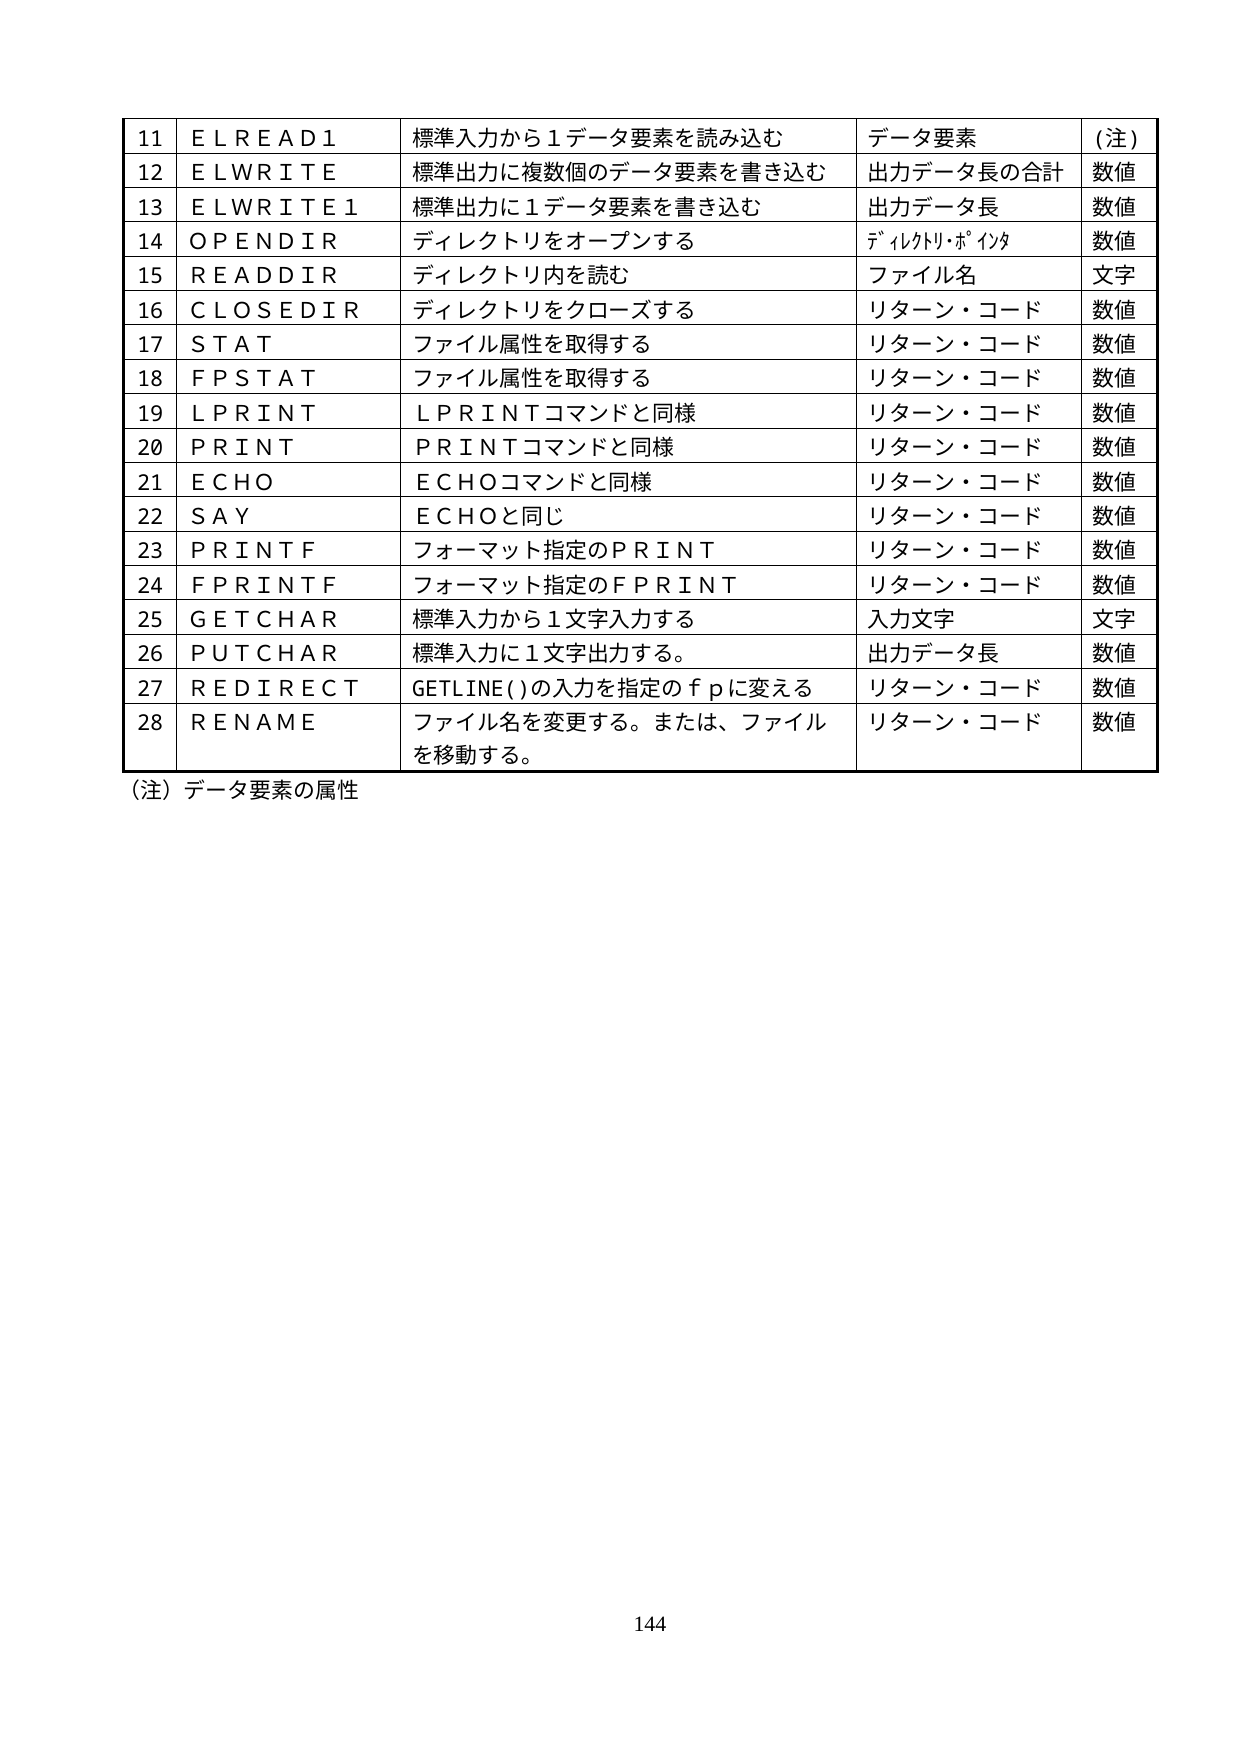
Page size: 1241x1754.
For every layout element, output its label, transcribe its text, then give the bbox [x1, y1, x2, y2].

table_cell フォーマット指定のＦＰＲＩＮＴ [401, 566, 856, 599]
table_cell フォーマット指定のＰＲＩＮＴ [401, 532, 856, 565]
table_cell ファイル名 [857, 257, 1081, 290]
table_cell 数値 [1082, 635, 1156, 668]
table_cell ＥＣＨＯコマンドと同様 [401, 463, 856, 496]
table_cell 数値 [1082, 566, 1156, 599]
table_cell リターン・コード [857, 429, 1081, 462]
table_cell 12 [125, 154, 176, 187]
table_cell ＬＰＲＩＮＴコマンドと同様 [401, 394, 856, 427]
table_cell ディレクトリ内を読む [401, 257, 856, 290]
table_cell 17 [125, 325, 176, 359]
table_cell 出力データ長 [857, 188, 1081, 221]
table_cell 15 [125, 257, 176, 290]
table_cell ＦＰＲＩＮＴＦ [177, 566, 400, 599]
table_cell 標準出力に１データ要素を書き込む [401, 188, 856, 221]
table_cell 19 [125, 394, 176, 427]
table_cell ＣＬＯＳＥＤＩＲ [177, 291, 400, 324]
table_cell ディレクトリをクローズする [401, 291, 856, 324]
table_cell 25 [125, 600, 176, 634]
table_cell ＰＲＩＮＴ [177, 429, 400, 462]
table_cell ファイル属性を取得する [401, 360, 856, 393]
table_cell 文字 [1082, 257, 1156, 290]
table_cell リターン・コード [857, 497, 1081, 531]
table_cell 13 [125, 188, 176, 221]
table_cell ＥＣＨＯと同じ [401, 497, 856, 531]
table_cell ＧＥＴＣＨＡＲ [177, 600, 400, 634]
table_cell 28 [125, 704, 176, 770]
table_cell ＦＰＳＴＡＴ [177, 360, 400, 393]
table_cell 数値 [1082, 532, 1156, 565]
table_cell ﾃﾞｨﾚｸﾄﾘ･ﾎﾟｲﾝﾀ [857, 222, 1081, 256]
table_cell 標準出力に複数個のデータ要素を書き込む [401, 154, 856, 187]
table_cell 27 [125, 669, 176, 702]
table_cell ファイル属性を取得する [401, 325, 856, 359]
table_cell リターン・コード [857, 360, 1081, 393]
table_cell 数値 [1082, 188, 1156, 221]
table_cell リターン・コード [857, 532, 1081, 565]
table_cell リターン・コード [857, 394, 1081, 427]
table_cell 数値 [1082, 360, 1156, 393]
table_cell 数値 [1082, 222, 1156, 256]
table_cell 数値 [1082, 463, 1156, 496]
table_cell データ要素 [857, 119, 1081, 152]
table_cell ＥＣＨＯ [177, 463, 400, 496]
table_cell ファイル名を変更する。または、ファイルを移動する。 [401, 704, 856, 770]
table_cell 標準入力から１文字入力する [401, 600, 856, 634]
table_cell 22 [125, 497, 176, 531]
table_cell リターン・コード [857, 566, 1081, 599]
table_cell 文字 [1082, 600, 1156, 634]
table_cell ＳＴＡＴ [177, 325, 400, 359]
table_cell ＬＰＲＩＮＴ [177, 394, 400, 427]
table_cell 出力データ長 [857, 635, 1081, 668]
table_cell ＲＥＮＡＭＥ [177, 704, 400, 770]
table_cell 23 [125, 532, 176, 565]
table_cell 出力データ長の合計 [857, 154, 1081, 187]
table_cell ＰＲＩＮＴコマンドと同様 [401, 429, 856, 462]
table_cell ＰＵＴＣＨＡＲ [177, 635, 400, 668]
table_cell ＲＥＡＤＤＩＲ [177, 257, 400, 290]
table_cell 数値 [1082, 497, 1156, 531]
table_cell 16 [125, 291, 176, 324]
table_cell ＳＡＹ [177, 497, 400, 531]
table_cell 21 [125, 463, 176, 496]
table_cell リターン・コード [857, 704, 1081, 770]
text （注）データ要素の属性 [118, 773, 1181, 805]
table_cell 数値 [1082, 291, 1156, 324]
table_cell リターン・コード [857, 463, 1081, 496]
table_cell GETLINE()の入力を指定のｆｐに変える [401, 669, 856, 702]
table_cell 14 [125, 222, 176, 256]
table_cell ディレクトリをオープンする [401, 222, 856, 256]
table_cell 数値 [1082, 429, 1156, 462]
table_cell 数値 [1082, 154, 1156, 187]
table_cell 20 [125, 429, 176, 462]
table_cell 数値 [1082, 325, 1156, 359]
table_cell ＥＬＲＥＡＤ１ [177, 119, 400, 152]
table_cell ＥＬＷＲＩＴＥ [177, 154, 400, 187]
table_cell ＥＬＷＲＩＴＥ１ [177, 188, 400, 221]
table_cell 標準入力から１データ要素を読み込む [401, 119, 856, 152]
table_cell 18 [125, 360, 176, 393]
table_cell ＰＲＩＮＴＦ [177, 532, 400, 565]
table_cell 数値 [1082, 669, 1156, 702]
table_cell ＲＥＤＩＲＥＣＴ [177, 669, 400, 702]
table_cell 入力文字 [857, 600, 1081, 634]
table_cell ＯＰＥＮＤＩＲ [177, 222, 400, 256]
table_cell 26 [125, 635, 176, 668]
table_cell リターン・コード [857, 291, 1081, 324]
table_cell (注) [1082, 119, 1156, 152]
table_cell 数値 [1082, 394, 1156, 427]
table_cell リターン・コード [857, 325, 1081, 359]
table_cell 標準入力に１文字出力する。 [401, 635, 856, 668]
table_cell 11 [125, 119, 176, 152]
table_cell リターン・コード [857, 669, 1081, 702]
table_cell 24 [125, 566, 176, 599]
table_cell 数値 [1082, 704, 1156, 770]
